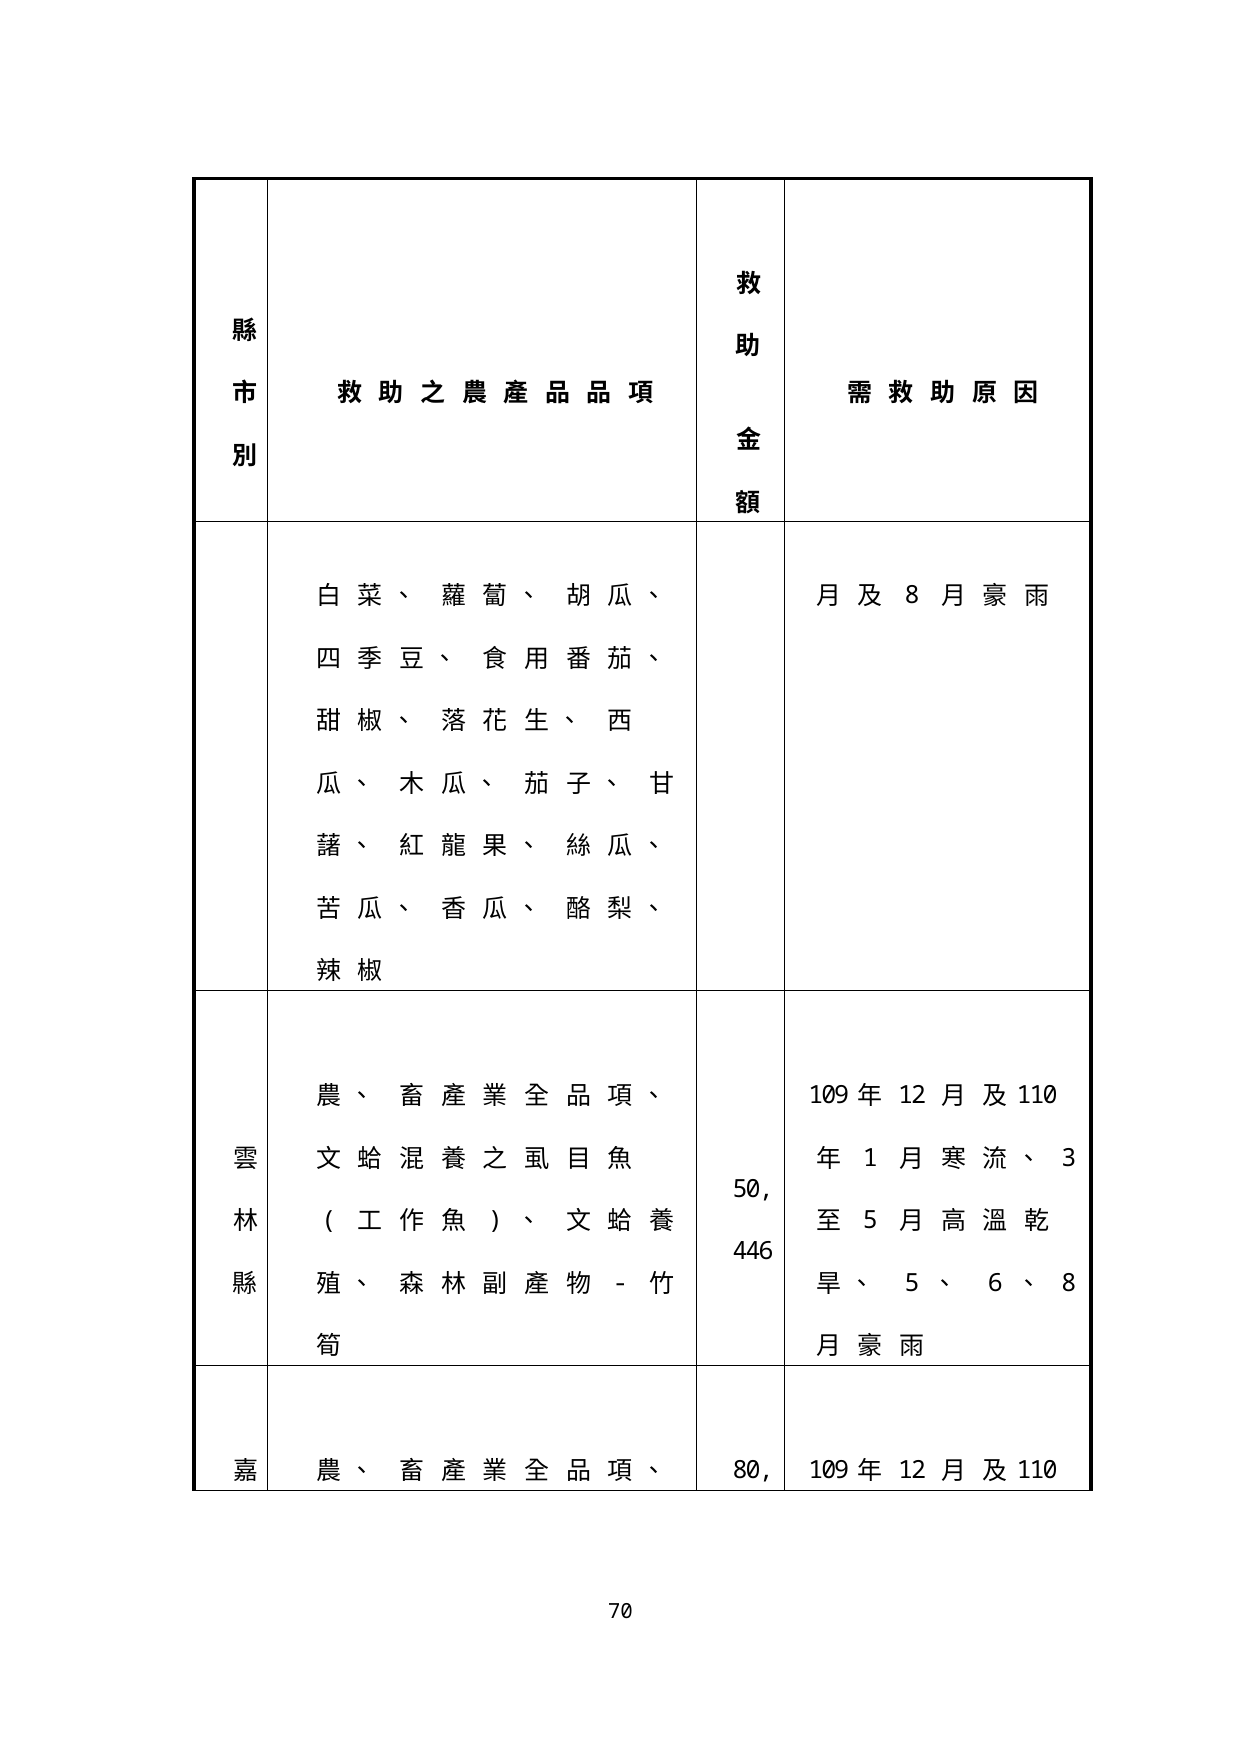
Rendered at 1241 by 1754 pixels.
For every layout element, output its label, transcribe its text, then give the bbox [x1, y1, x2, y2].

table_header 縣市別 [196, 180, 267, 521]
table_header 救助 金額 [697, 180, 784, 521]
table_cell 月及8月豪雨 [785, 522, 1089, 990]
table_cell 80, [697, 1366, 784, 1490]
table_header 救助之農產品品項 [268, 180, 696, 521]
table_cell 農、畜產業全品項、文蛤混養之虱目魚(工作魚)、文蛤養殖、森林副產物-竹筍 [268, 991, 696, 1365]
table_header 需救助原因 [785, 180, 1089, 521]
table_cell [697, 522, 784, 990]
table_cell 雲林縣 [196, 991, 267, 1365]
table_cell 農、畜產業全品項、 [268, 1366, 696, 1490]
table_cell 50,446 [697, 991, 784, 1365]
table_cell 白菜、蘿蔔、胡瓜、四季豆、食用番茄、甜椒、落花生、西瓜、木瓜、茄子、甘藷、紅龍果、絲瓜、苦瓜、香瓜、酪梨、辣椒 [268, 522, 696, 990]
table_cell 109年12月及110年1月寒流、3至5月高溫乾旱、5、6、8月豪雨 [785, 991, 1089, 1365]
table_cell 嘉 [196, 1366, 267, 1490]
table_cell 109年12月及110 [785, 1366, 1089, 1490]
table_cell [196, 522, 267, 990]
